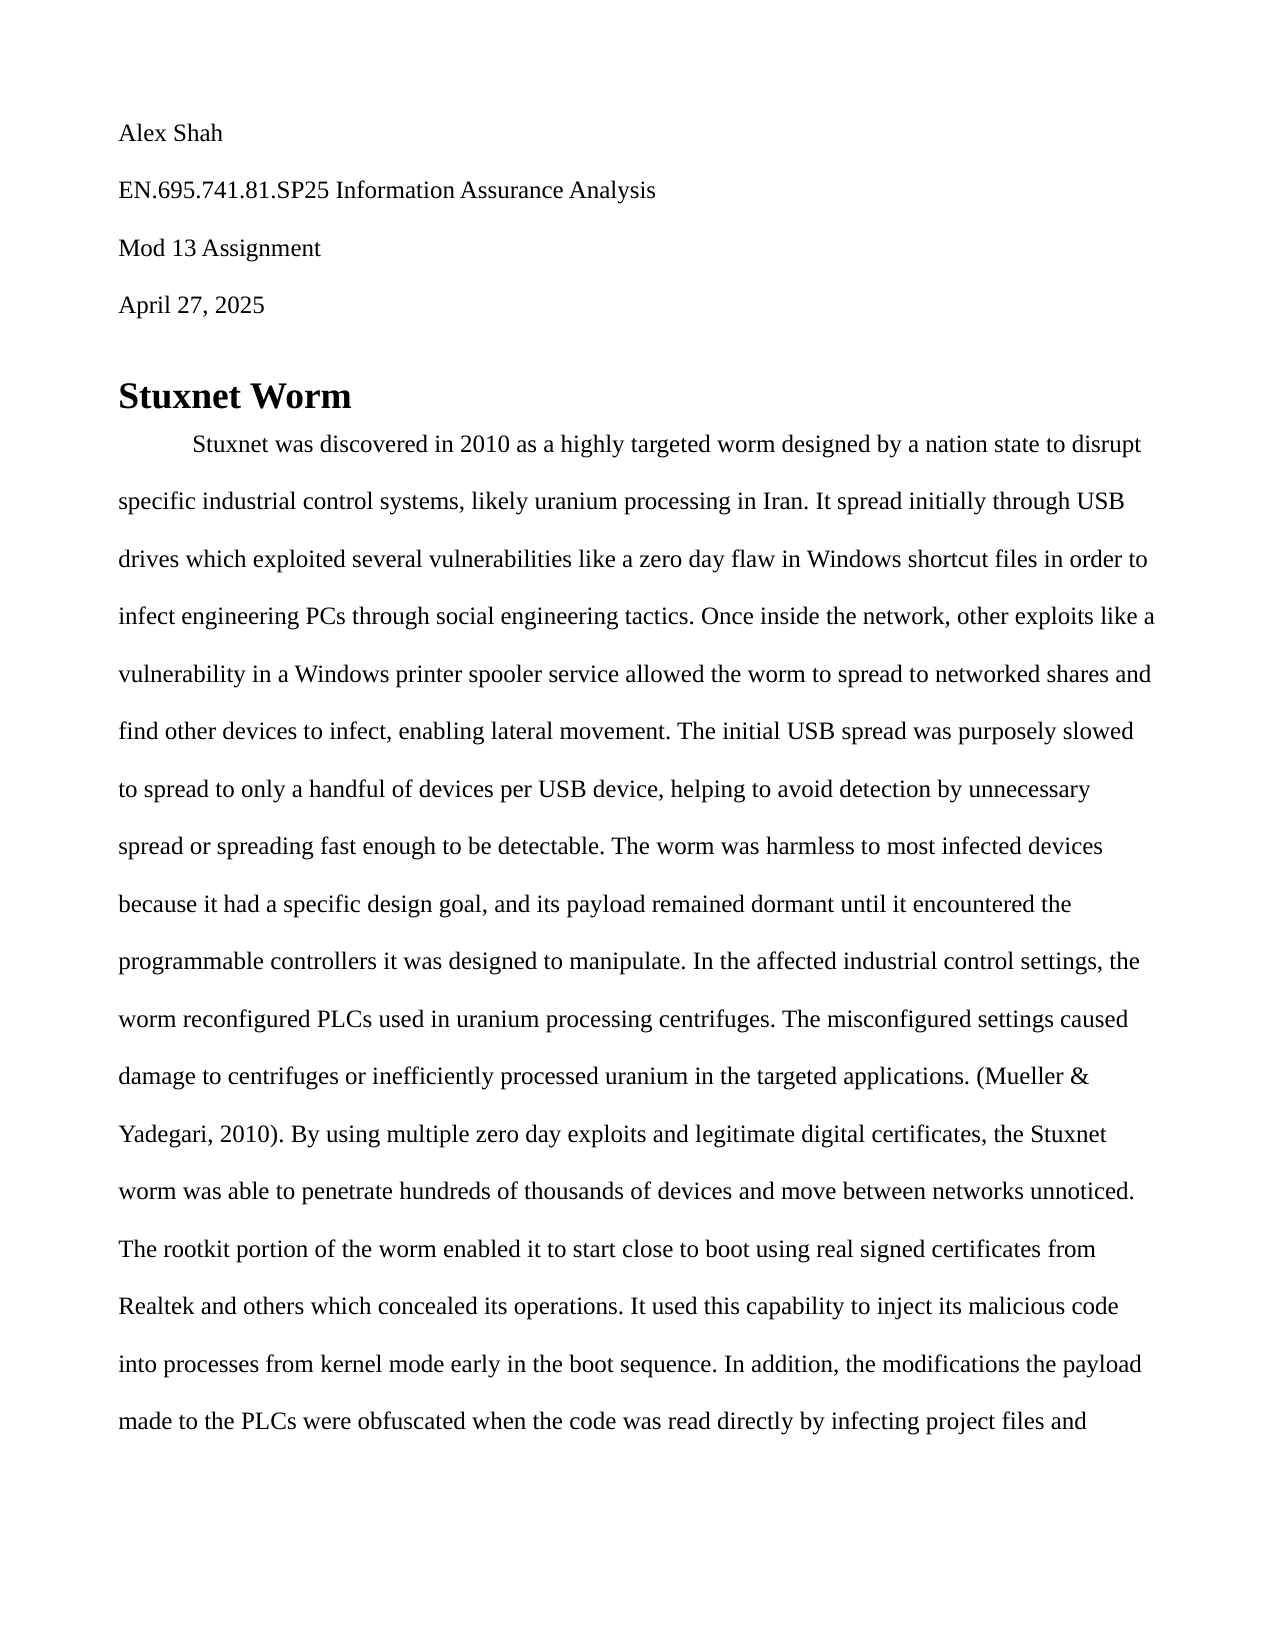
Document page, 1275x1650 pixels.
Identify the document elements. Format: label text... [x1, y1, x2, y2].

text April 27, 2025 [118, 291, 1157, 319]
text Stuxnet was discovered in 2010 as a highly targeted worm designed by a nation state to disrupt specific industrial control systems, likely uranium processing in Iran. It spread initially through USB drives which exploited several vulnerabilities like a zero day flaw in Windows shortcut files in order to infect engineering PCs through social engineering tactics. Once inside the network, other exploits like a vulnerability in a Windows printer spooler service allowed the worm to spread to networked shares and find other devices to infect, enabling lateral movement. The initial USB spread was purposely slowed to spread to only a handful of devices per USB device, helping to avoid detection by unnecessary spread or spreading fast enough to be detectable. The worm was harmless to most infected devices because it had a specific design goal, and its payload remained dormant until it encountered the programmable controllers it was designed to manipulate. In the affected industrial control settings, the worm reconfigured PLCs used in uranium processing centrifuges. The misconfigured settings caused damage to centrifuges or inefficiently processed uranium in the targeted applications. (Mueller & Yadegari, 2010). By using multiple zero day exploits and legitimate digital certificates, the Stuxnet worm was able to penetrate hundreds of thousands of devices and move between networks unnoticed. The rootkit portion of the worm enabled it to start close to boot using real signed certificates from Realtek and others which concealed its operations. It used this capability to inject its malicious code into processes from kernel mode early in the boot sequence. In addition, the modifications the payload made to the PLCs were obfuscated when the code was read directly by infecting project files and [118, 429, 1157, 1435]
subtitle Stuxnet Worm [118, 373, 1157, 416]
text Mod 13 Assignment [118, 233, 1157, 262]
text Alex Shah [118, 118, 1157, 147]
text EN.695.741.81.SP25 Information Assurance Analysis [118, 176, 1157, 204]
